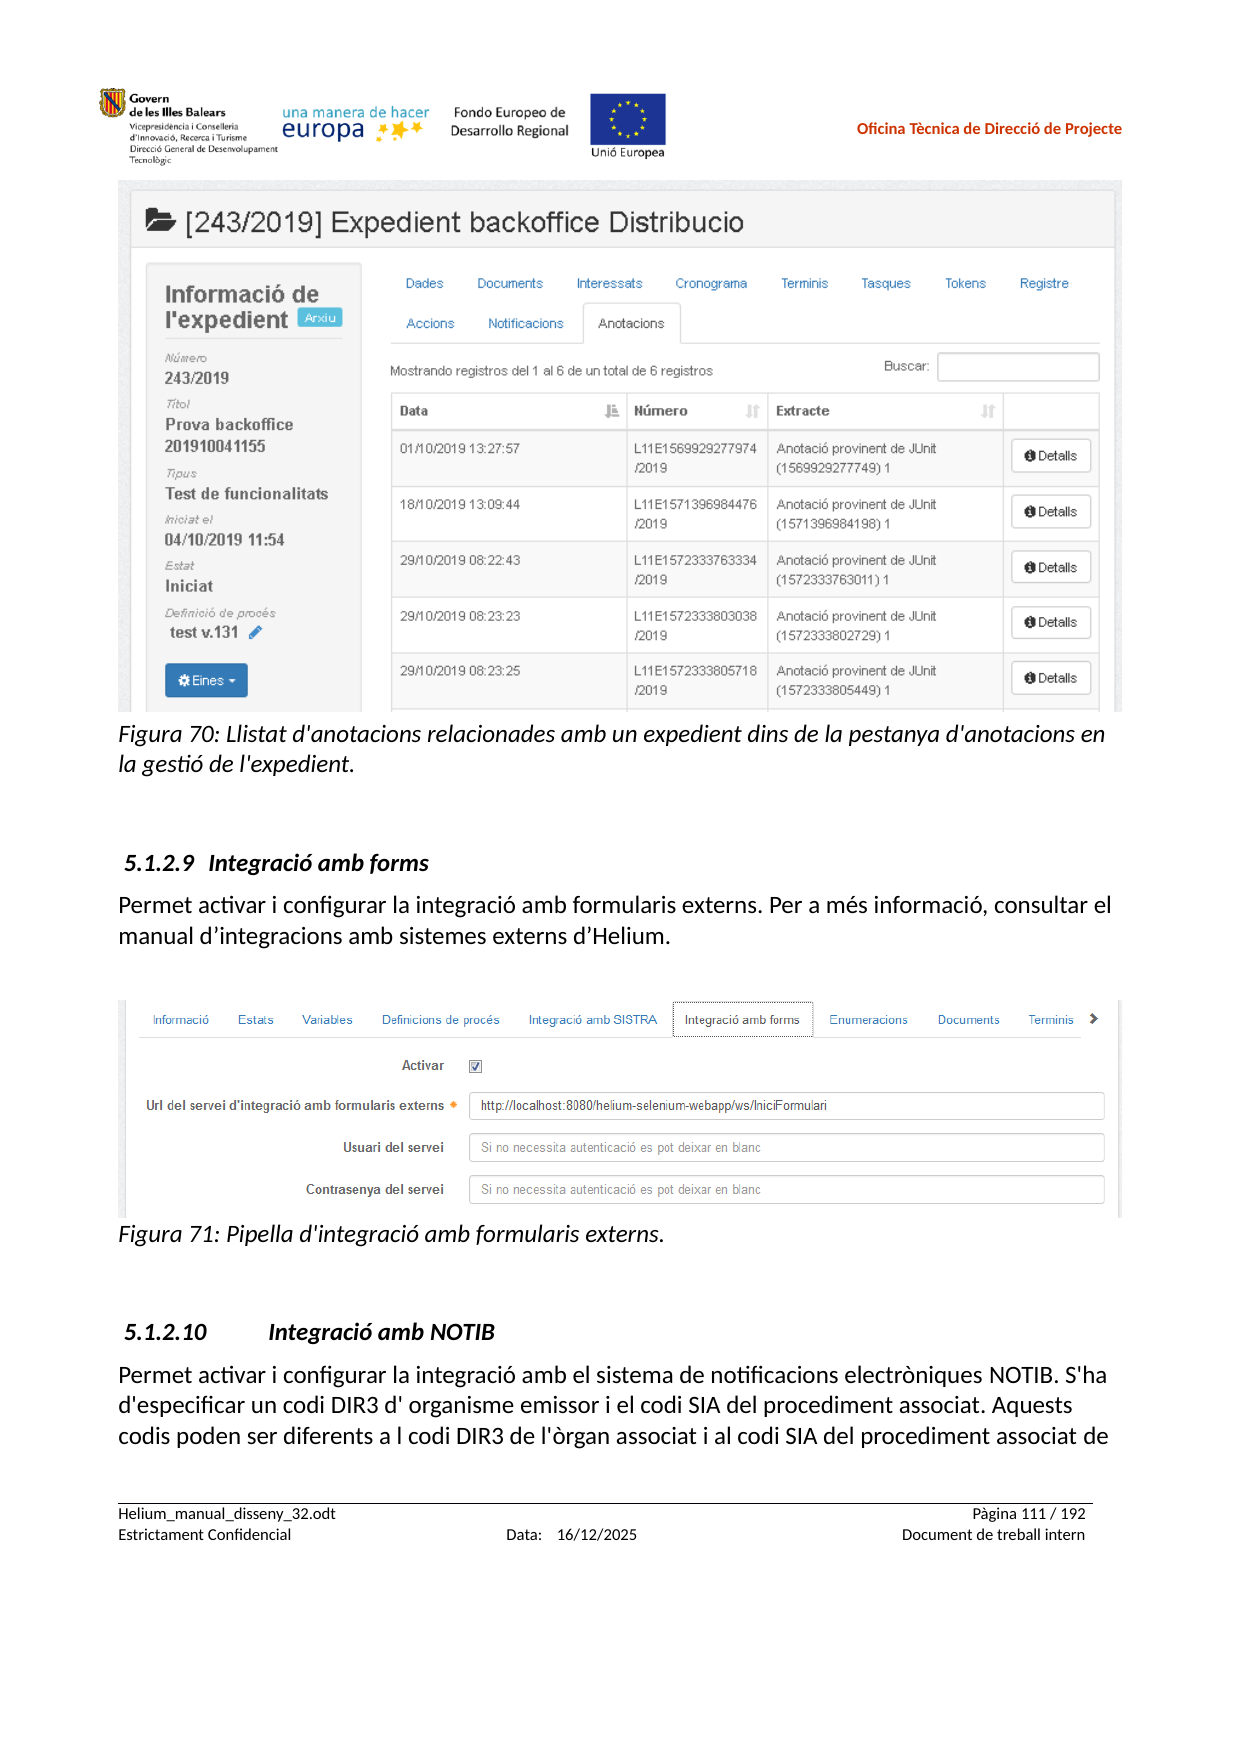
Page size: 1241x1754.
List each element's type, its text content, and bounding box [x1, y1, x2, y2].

picture [99, 87, 668, 166]
text Figura 70: Llistat d'anotacions relacionades amb un expedient dins de la pestanya d'anotacions en la gestió de l'expedient. [118, 712, 1122, 779]
picture [118, 1000, 1123, 1218]
text Permet activar i configurar la integració amb el sistema de notificacions electròniques NOTIB. S'ha d'especificar un codi DIR3 d' organisme emissor i el codi SIA del procediment associat. Aquests codis poden ser diferents a l codi DIR3 de l'òrgan associat i al codi SIA del procediment associat de [118, 1359, 1122, 1451]
subtitle Integració amb forms [118, 847, 1122, 877]
text Figura 71: Pipella d'integració amb formularis externs. [118, 1218, 1122, 1248]
text Permet activar i configurar la integració amb formularis externs. Per a més informació, consultar el manual d’integracions amb sistemes externs d’Helium. [118, 889, 1122, 951]
subtitle Integració amb NOTIB [118, 1316, 1122, 1347]
picture [118, 180, 1123, 712]
